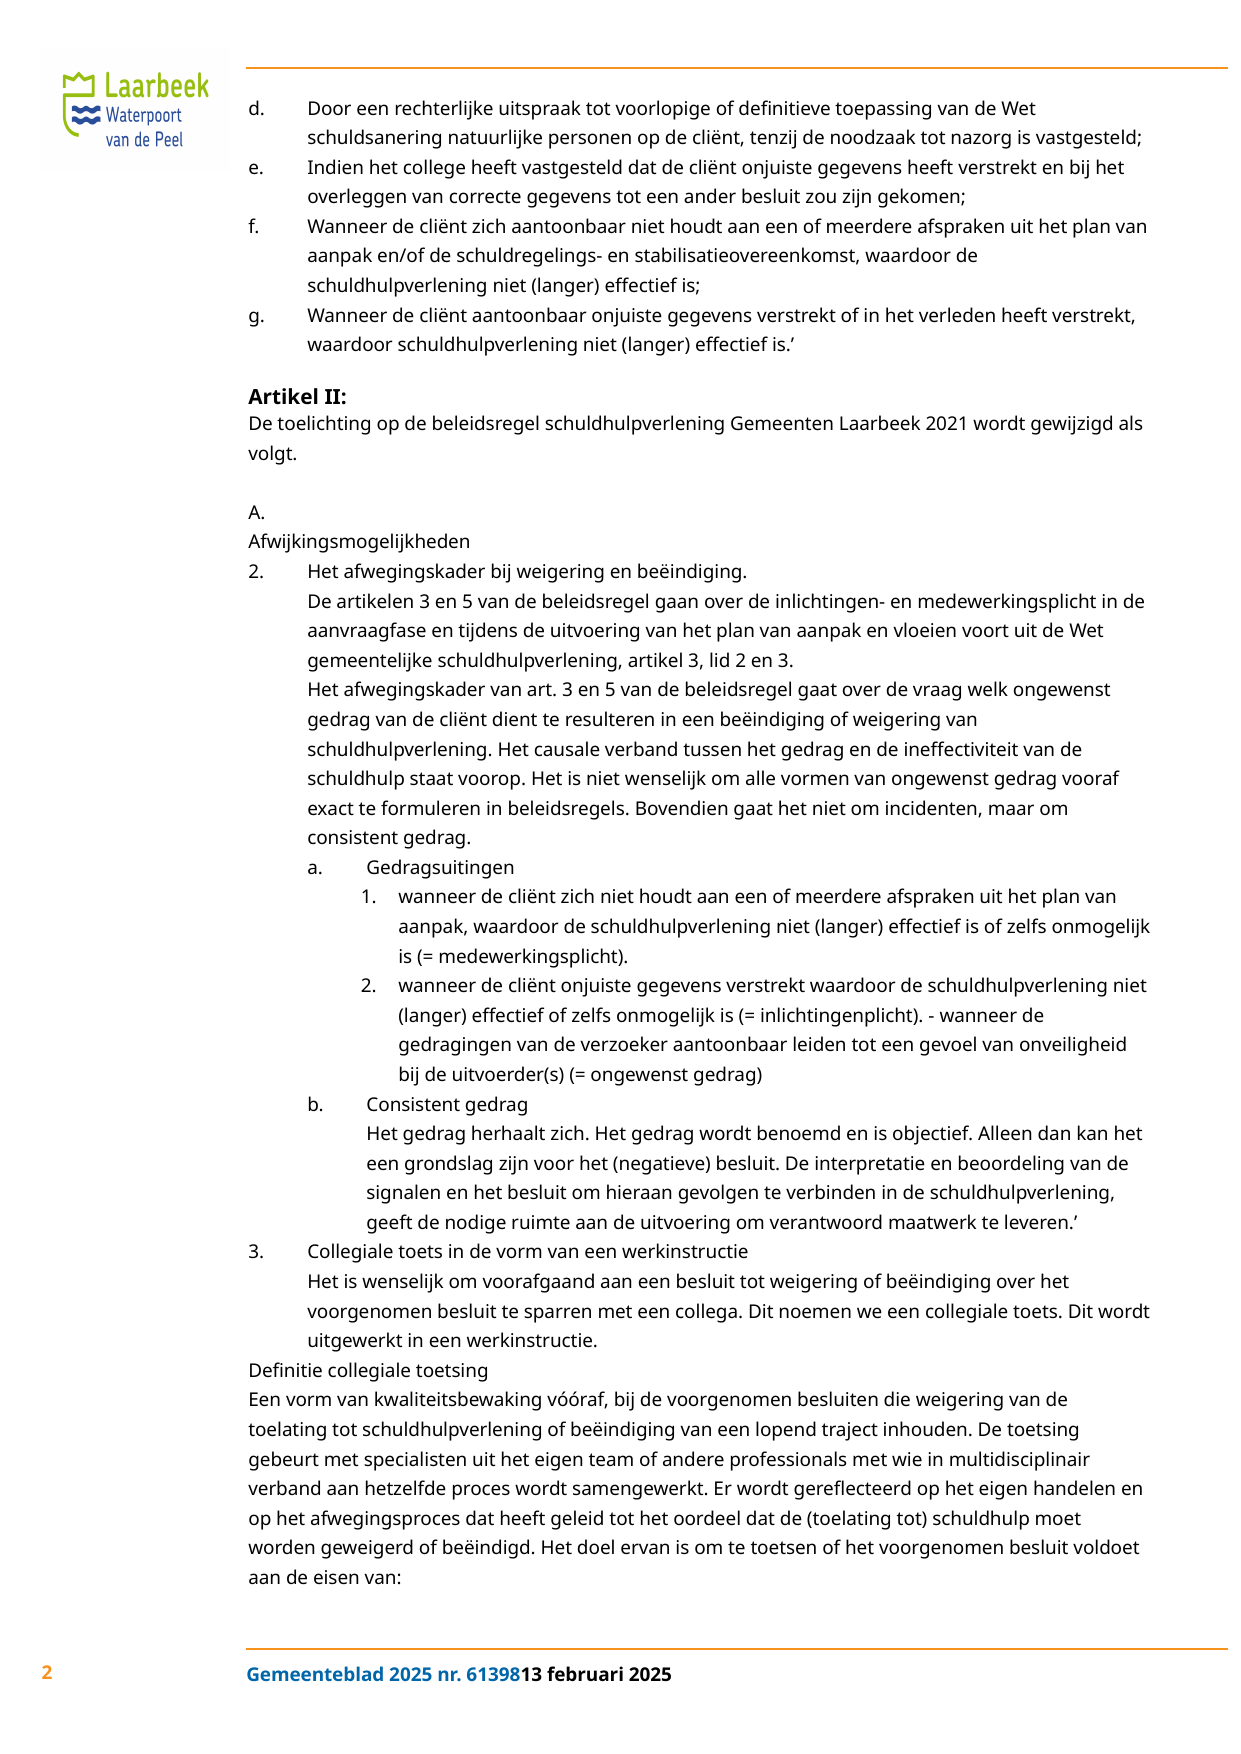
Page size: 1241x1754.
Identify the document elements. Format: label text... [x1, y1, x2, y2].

list wanneer de cliënt onjuiste gegevens verstrekt waardoor de schuldhulpverlening niet (langer) effectief of zelfs onmogelijk is (= inlichtingenplicht). - wanneer de gedragingen van de verzoeker aantoonbaar leiden tot een gevoel van onveiligheid bij de uitvoerder(s) (= ongewenst gedrag) [361, 972, 1152, 1087]
text De toelichting op de beleidsregel schuldhulpverlening Gemeenten Laarbeek 2021 wordt gewijzigd als volgt. [248, 410, 1152, 466]
list Door een rechterlijke uitspraak tot voorlopige of definitieve toepassing van de Wet schuldsanering natuurlijke personen op de cliënt, tenzij de noodzaak tot nazorg is vastgesteld; [248, 95, 1152, 150]
text Een vorm van kwaliteitsbewaking vóóraf, bij de voorgenomen besluiten die weigering van de toelating tot schuldhulpverlening of beëindiging van een lopend traject inhouden. De toetsing gebeurt met specialisten uit het eigen team of andere professionals met wie in multidisciplinair verband aan hetzelfde proces wordt samengewerkt. Er wordt gereflecteerd op het eigen handelen en op het afwegingsproces dat heeft geleid tot het oordeel dat de (toelating tot) schuldhulp moet worden geweigerd of beëindigd. Het doel ervan is om te toetsen of het voorgenomen besluit voldoet aan de eisen van: [248, 1387, 1152, 1590]
list Wanneer de cliënt aantoonbaar onjuiste gegevens verstrekt of in het verleden heeft verstrekt, waardoor schuldhulpverlening niet (langer) effectief is.’ [248, 302, 1152, 357]
list De artikelen 3 en 5 van de beleidsregel gaan over de inlichtingen- en medewerkingsplicht in de aanvraagfase en tijdens de uitvoering van het plan van aanpak en vloeien voort uit de Wet gemeentelijke schuldhulpverlening, artikel 3, lid 2 en 3. [248, 588, 1152, 673]
list Het afwegingskader bij weigering en beëindiging. [248, 558, 1152, 584]
list Gedragsuitingen [307, 854, 1152, 880]
list Het is wenselijk om voorafgaand aan een besluit tot weigering of beëindiging over het voorgenomen besluit te sparren met een collega. Dit noemen we een collegiale toets. Dit wordt uitgewerkt in een werkinstructie. [248, 1268, 1152, 1353]
picture [41, 47, 231, 172]
text Artikel II: [248, 382, 1152, 410]
text Afwijkingsmogelijkheden [248, 529, 1152, 554]
list Consistent gedrag [307, 1091, 1152, 1116]
list wanneer de cliënt zich niet houdt aan een of meerdere afspraken uit het plan van aanpak, waardoor de schuldhulpverlening niet (langer) effectief is of zelfs onmogelijk is (= medewerkingsplicht). [361, 884, 1152, 968]
list Het gedrag herhaalt zich. Het gedrag wordt benoemd en is objectief. Alleen dan kan het een grondslag zijn voor het (negatieve) besluit. De interpretatie en beoordeling van de signalen en het besluit om hieraan gevolgen te verbinden in de schuldhulpverlening, geeft de nodige ruimte aan de uitvoering om verantwoord maatwerk te leveren.’ [307, 1120, 1152, 1235]
text A. [248, 499, 1152, 525]
list Het afwegingskader van art. 3 en 5 van de beleidsregel gaat over de vraag welk ongewenst gedrag van de cliënt dient te resulteren in een beëindiging of weigering van schuldhulpverlening. Het causale verband tussen het gedrag en de ineffectiviteit van de schuldhulp staat voorop. Het is niet wenselijk om alle vormen van ongewenst gedrag vooraf exact te formuleren in beleidsregels. Bovendien gaat het niet om incidenten, maar om consistent gedrag. [248, 677, 1152, 850]
text Definitie collegiale toetsing [248, 1357, 1152, 1383]
list Indien het college heeft vastgesteld dat de cliënt onjuiste gegevens heeft verstrekt en bij het overleggen van correcte gegevens tot een ander besluit zou zijn gekomen; [248, 154, 1152, 209]
list Collegiale toets in de vorm van een werkinstructie [248, 1239, 1152, 1264]
list Wanneer de cliënt zich aantoonbaar niet houdt aan een of meerdere afspraken uit het plan van aanpak en/of de schuldregelings- en stabilisatieovereenkomst, waardoor de schuldhulpverlening niet (langer) effectief is; [248, 213, 1152, 298]
